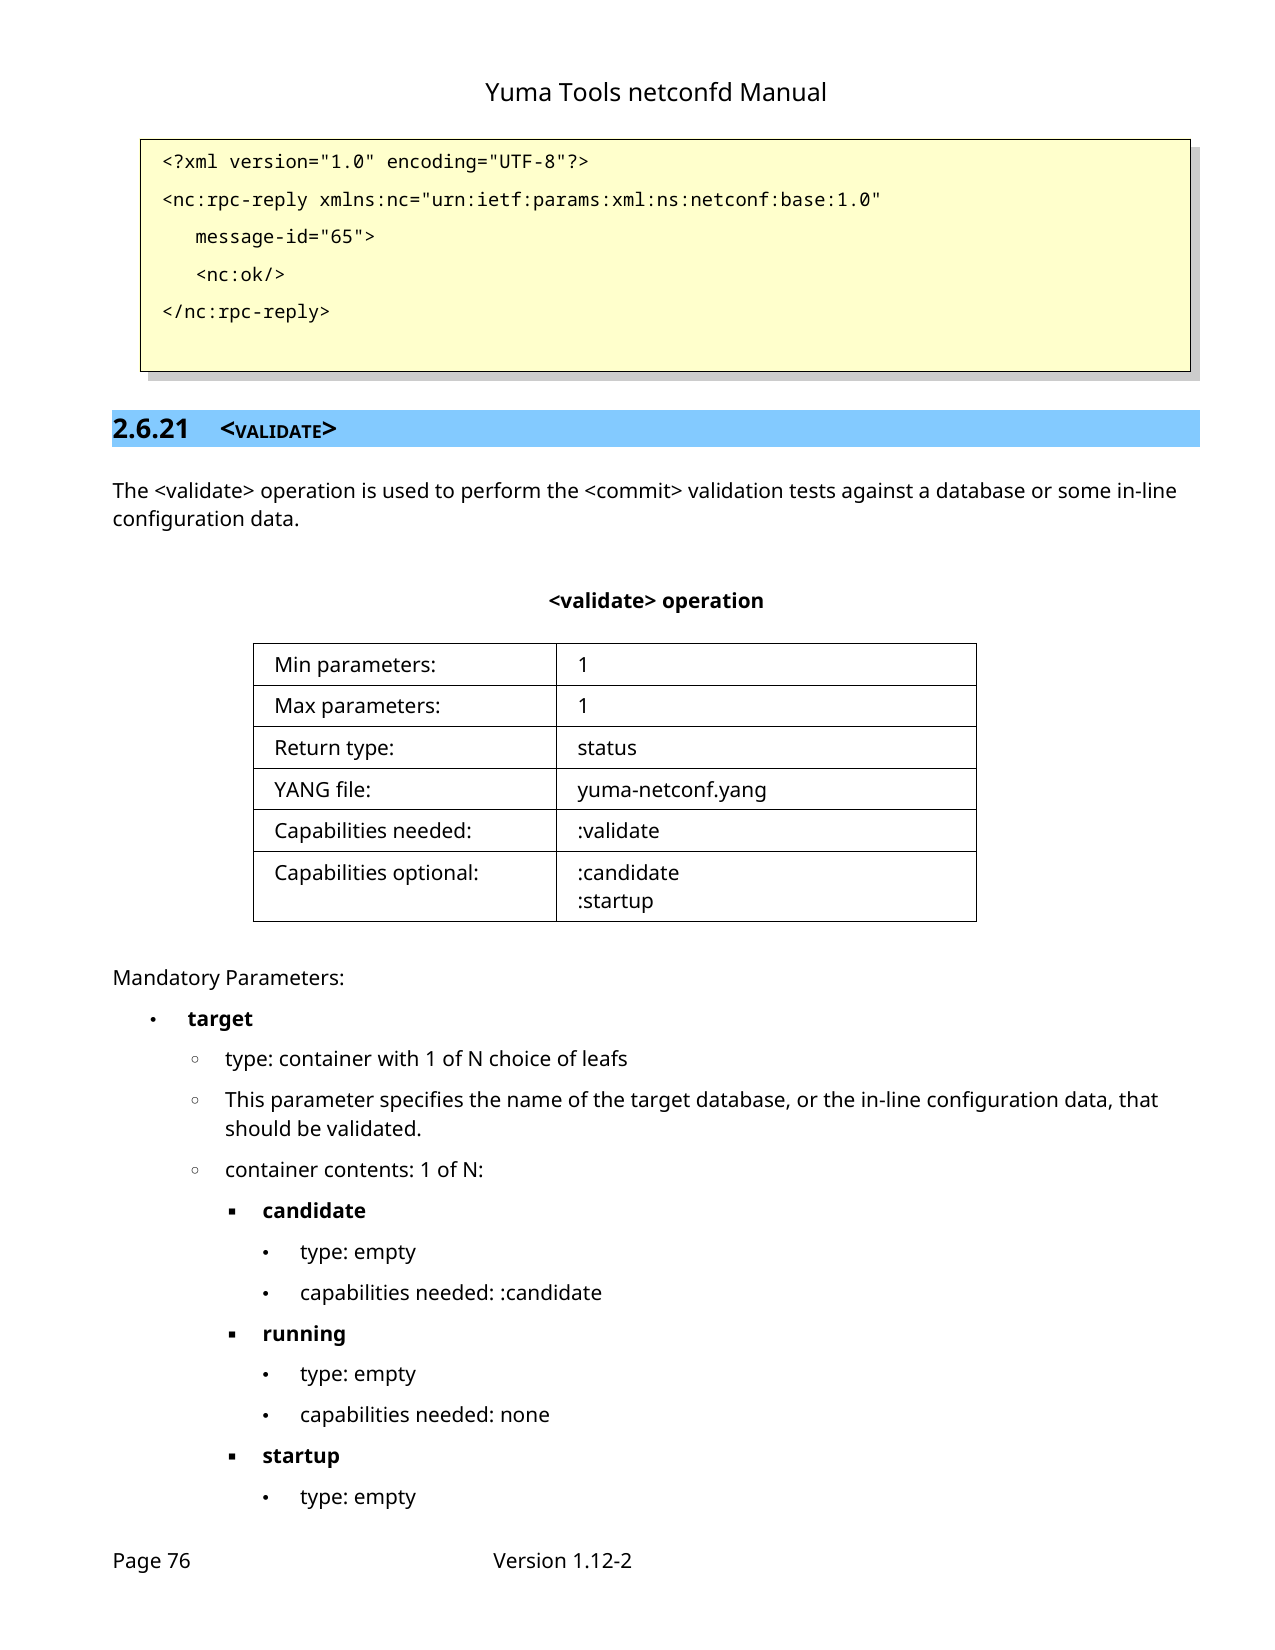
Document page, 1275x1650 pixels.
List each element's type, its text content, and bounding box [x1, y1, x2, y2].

table_cell Capabilities optional: [254, 852, 556, 921]
list type: container with 1 of N choice of leafs [187, 1044, 1200, 1073]
text Mandatory Parameters: [112, 963, 1200, 991]
text <nc:rpc-reply xmlns:nc="urn:ietf:params:xml:ns:netconf:base:1.0" [141, 176, 1190, 212]
table_cell Capabilities needed: [254, 810, 556, 851]
text </nc:rpc-reply> [141, 288, 1190, 324]
list candidate [225, 1196, 1200, 1224]
list running [225, 1319, 1200, 1347]
table_header 1 [557, 644, 976, 684]
list capabilities needed: :candidate [262, 1278, 1200, 1306]
list This parameter specifies the name of the target database, or the in-line configuration data, that should be validated. [187, 1086, 1200, 1142]
table_cell status [557, 727, 976, 768]
subtitle <validate> [112, 410, 1200, 447]
table_cell Max parameters: [254, 686, 556, 726]
table_cell YANG file: [254, 769, 556, 809]
text <?xml version="1.0" encoding="UTF-8"?> [141, 140, 1190, 174]
subtitle <validate> operation [127, 586, 1185, 614]
list target [150, 1004, 1200, 1032]
table_cell 1 [557, 686, 976, 726]
list type: empty [262, 1237, 1200, 1265]
table_header Min parameters: [254, 644, 556, 684]
table_cell yuma-netconf.yang [557, 769, 976, 809]
text message-id="65"> [141, 213, 1190, 249]
text <nc:ok/> [141, 251, 1190, 287]
table_cell :candidate :startup [557, 852, 976, 921]
list startup [225, 1441, 1200, 1470]
text The <validate> operation is used to perform the <commit> validation tests against a database or some in-line configuration data. [112, 476, 1200, 533]
list capabilities needed: none [262, 1401, 1200, 1429]
table_cell Return type: [254, 727, 556, 768]
table_cell :validate [557, 810, 976, 851]
list type: empty [262, 1359, 1200, 1388]
list type: empty [262, 1482, 1200, 1511]
list container contents: 1 of N: [187, 1155, 1200, 1183]
